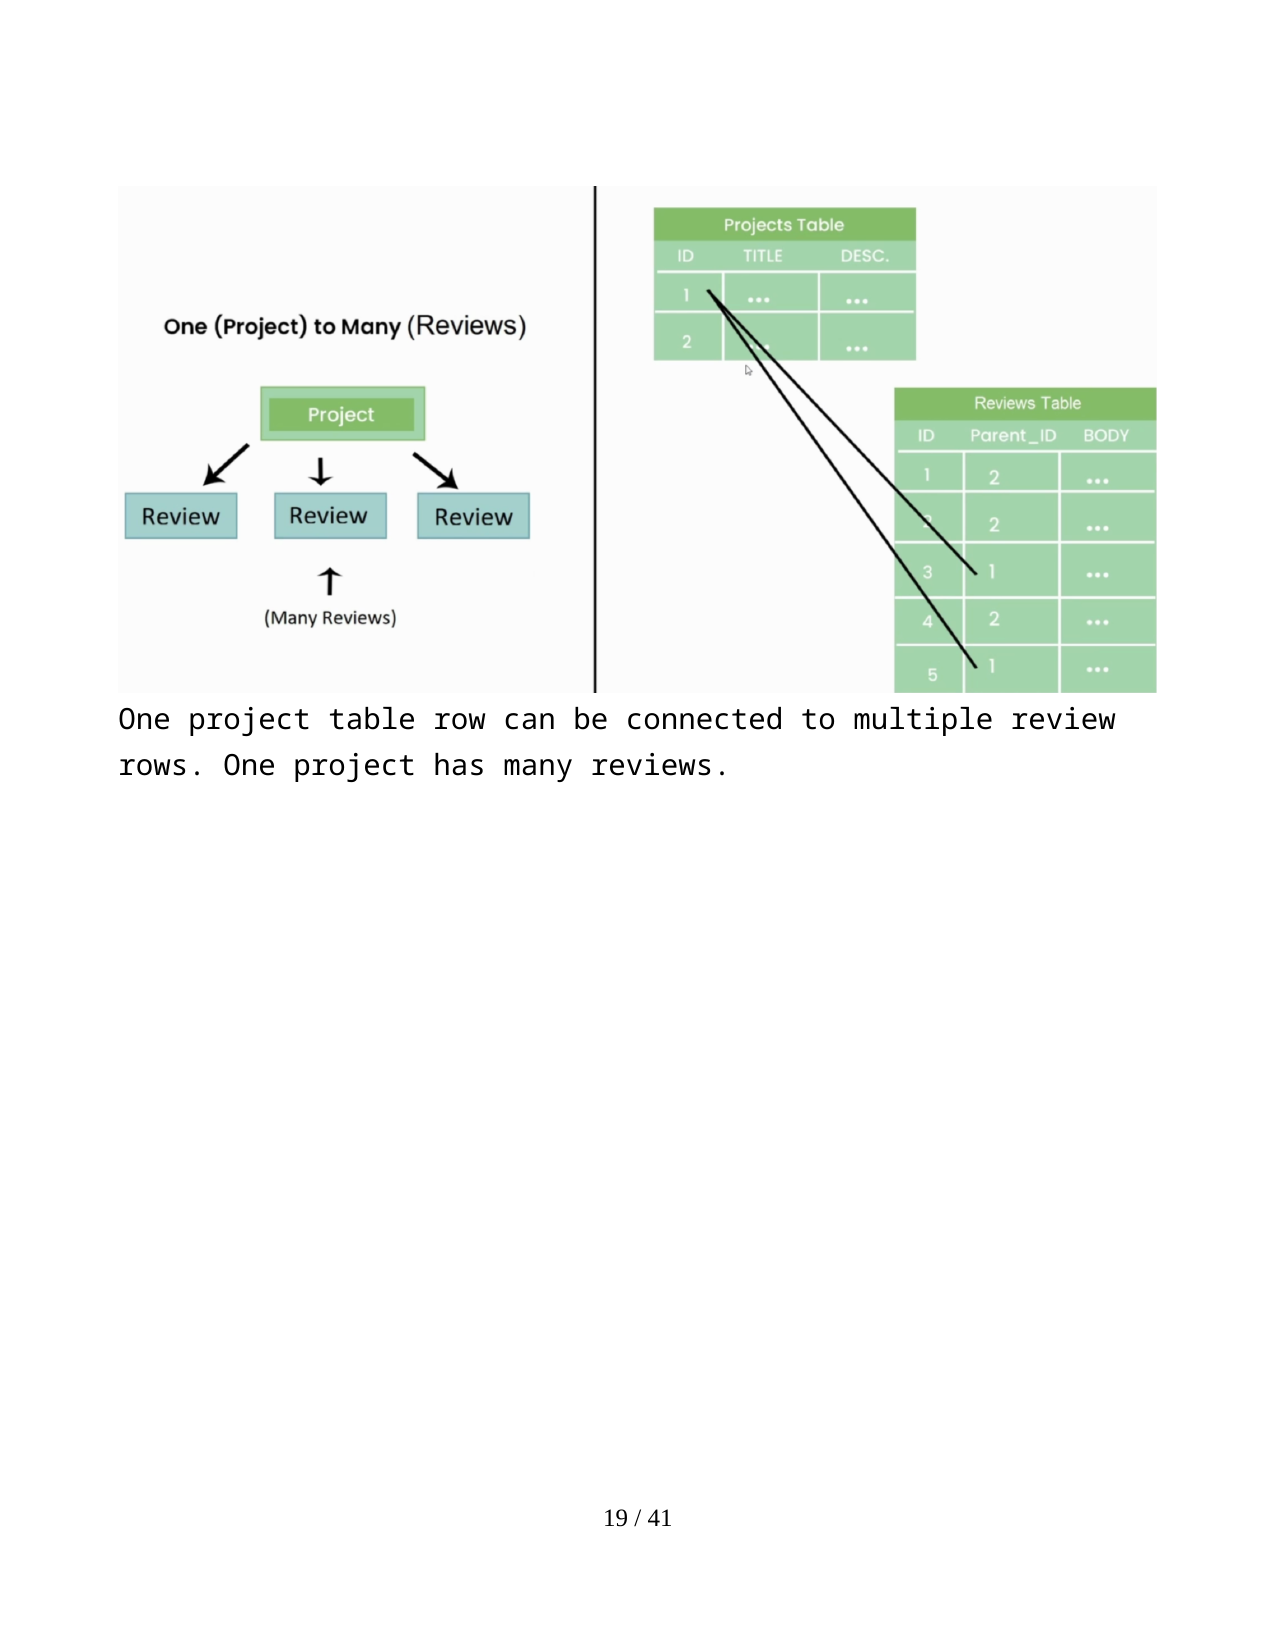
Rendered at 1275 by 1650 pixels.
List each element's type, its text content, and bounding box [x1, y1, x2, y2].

text One project table row can be connected to multiple review rows. One project has many reviews. [118, 693, 1157, 783]
picture [118, 186, 1157, 693]
text [118, 178, 1157, 186]
